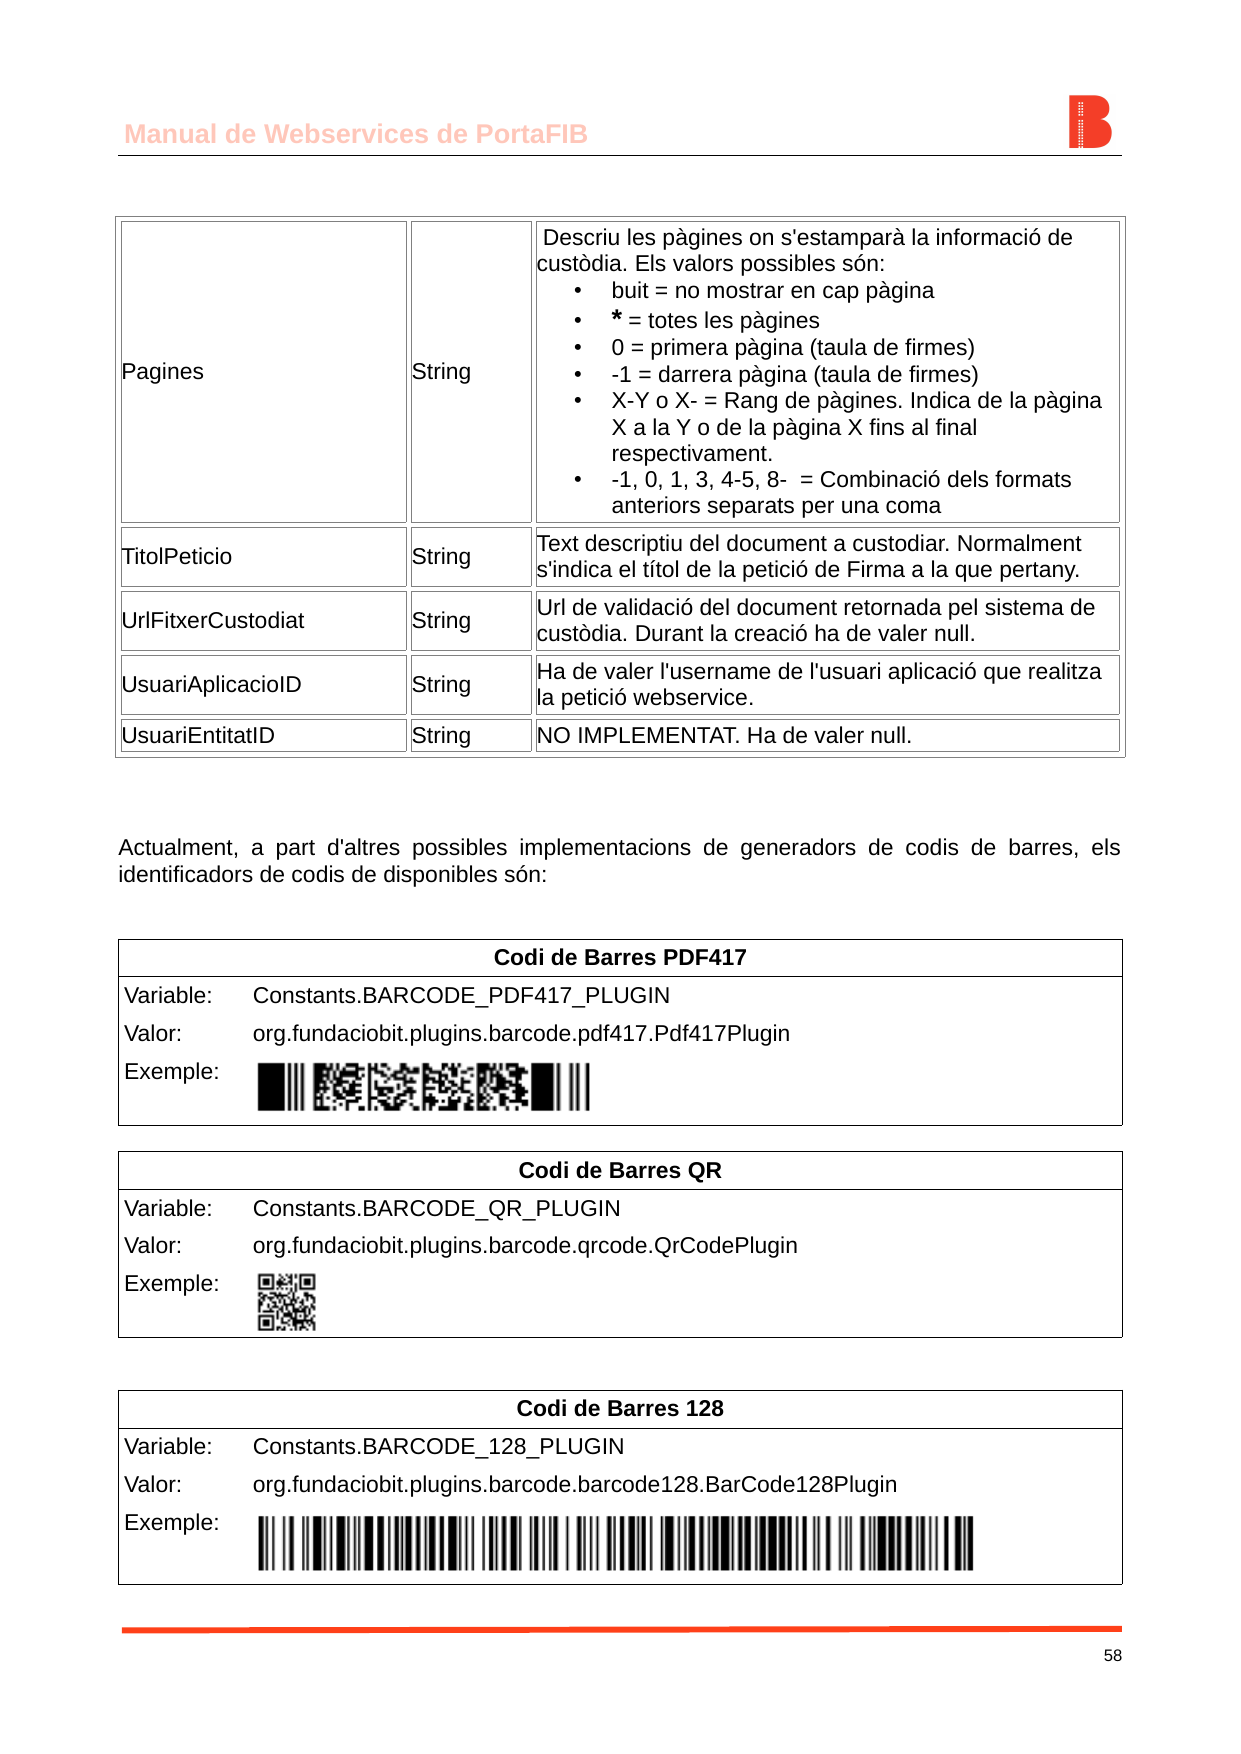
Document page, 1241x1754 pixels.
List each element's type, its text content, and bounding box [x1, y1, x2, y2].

table_cell Valor: [119, 1465, 247, 1503]
table_cell [247, 1503, 1122, 1584]
text Actualment, a part d'altres possibles implementacions de generadors de codis de barres, els identificadors de codis de disponibles són: [118, 834, 1122, 887]
picture [252, 1508, 980, 1579]
table_cell UsuariEntitatID [118, 714, 408, 751]
table_cell Exemple: [119, 1052, 247, 1124]
table_cell Url de validació del document retornada pel sistema de custòdia. Durant la creació ha de valer null. [534, 586, 1122, 650]
table_cell Text descriptiu del document a custodiar. Normalment s'indica el títol de la petició de Firma a la que pertany. [534, 522, 1122, 586]
table_cell Exemple: [119, 1265, 247, 1337]
table_cell Exemple: [119, 1503, 247, 1584]
table_cell Variable: [119, 977, 247, 1014]
table_cell Variable: [119, 1429, 247, 1465]
table_cell org.fundaciobit.plugins.barcode.barcode128.BarCode128Plugin [247, 1465, 1122, 1503]
table_cell TitolPeticio [118, 522, 408, 586]
table_cell NO IMPLEMENTAT. Ha de valer null. [534, 714, 1122, 751]
table_cell org.fundaciobit.plugins.barcode.qrcode.QrCodePlugin [247, 1227, 1122, 1264]
table_cell Valor: [119, 1014, 247, 1052]
table_cell String [409, 217, 533, 522]
table_cell Variable: [119, 1190, 247, 1227]
table_cell Constants.BARCODE_128_PLUGIN [247, 1429, 1122, 1465]
table_cell String [409, 650, 533, 714]
picture [1063, 94, 1117, 150]
table_header Codi de Barres PDF417 [119, 940, 1122, 976]
table_cell [247, 1052, 1122, 1124]
table_header Codi de Barres QR [119, 1152, 1122, 1189]
table_cell [247, 1265, 1122, 1337]
table_cell UsuariAplicacioID [118, 650, 408, 714]
table_cell Descriu les pàgines on s'estamparà la informació de custòdia. Els valors possibles són: buit = no mostrar en cap pàgina * = totes les pàgines 0 = primera pàgina (taula de firmes) -1 = darrera pàgina (taula de firmes) X-Y o X- = Rang de pàgines. Indica de la pàgina X a la Y o de la pàgina X fins al final respectivament. -1, 0, 1, 3, 4-5, 8- = Combinació dels formats anteriors separats per una coma [534, 217, 1122, 522]
table_cell Ha de valer l'username de l'usuari aplicació que realitza la petició webservice. [534, 650, 1122, 714]
table_cell Constants.BARCODE_PDF417_PLUGIN [247, 977, 1122, 1014]
table_cell Constants.BARCODE_QR_PLUGIN [247, 1190, 1122, 1227]
table_cell Valor: [119, 1227, 247, 1264]
table_header Codi de Barres 128 [119, 1391, 1122, 1427]
table_cell UrlFitxerCustodiat [118, 586, 408, 650]
table_cell String [409, 714, 533, 751]
table_cell String [409, 586, 533, 650]
table_cell org.fundaciobit.plugins.barcode.pdf417.Pdf417Plugin [247, 1014, 1122, 1052]
table_cell String [409, 522, 533, 586]
picture [252, 1057, 598, 1119]
table_cell Pagines [118, 217, 408, 522]
